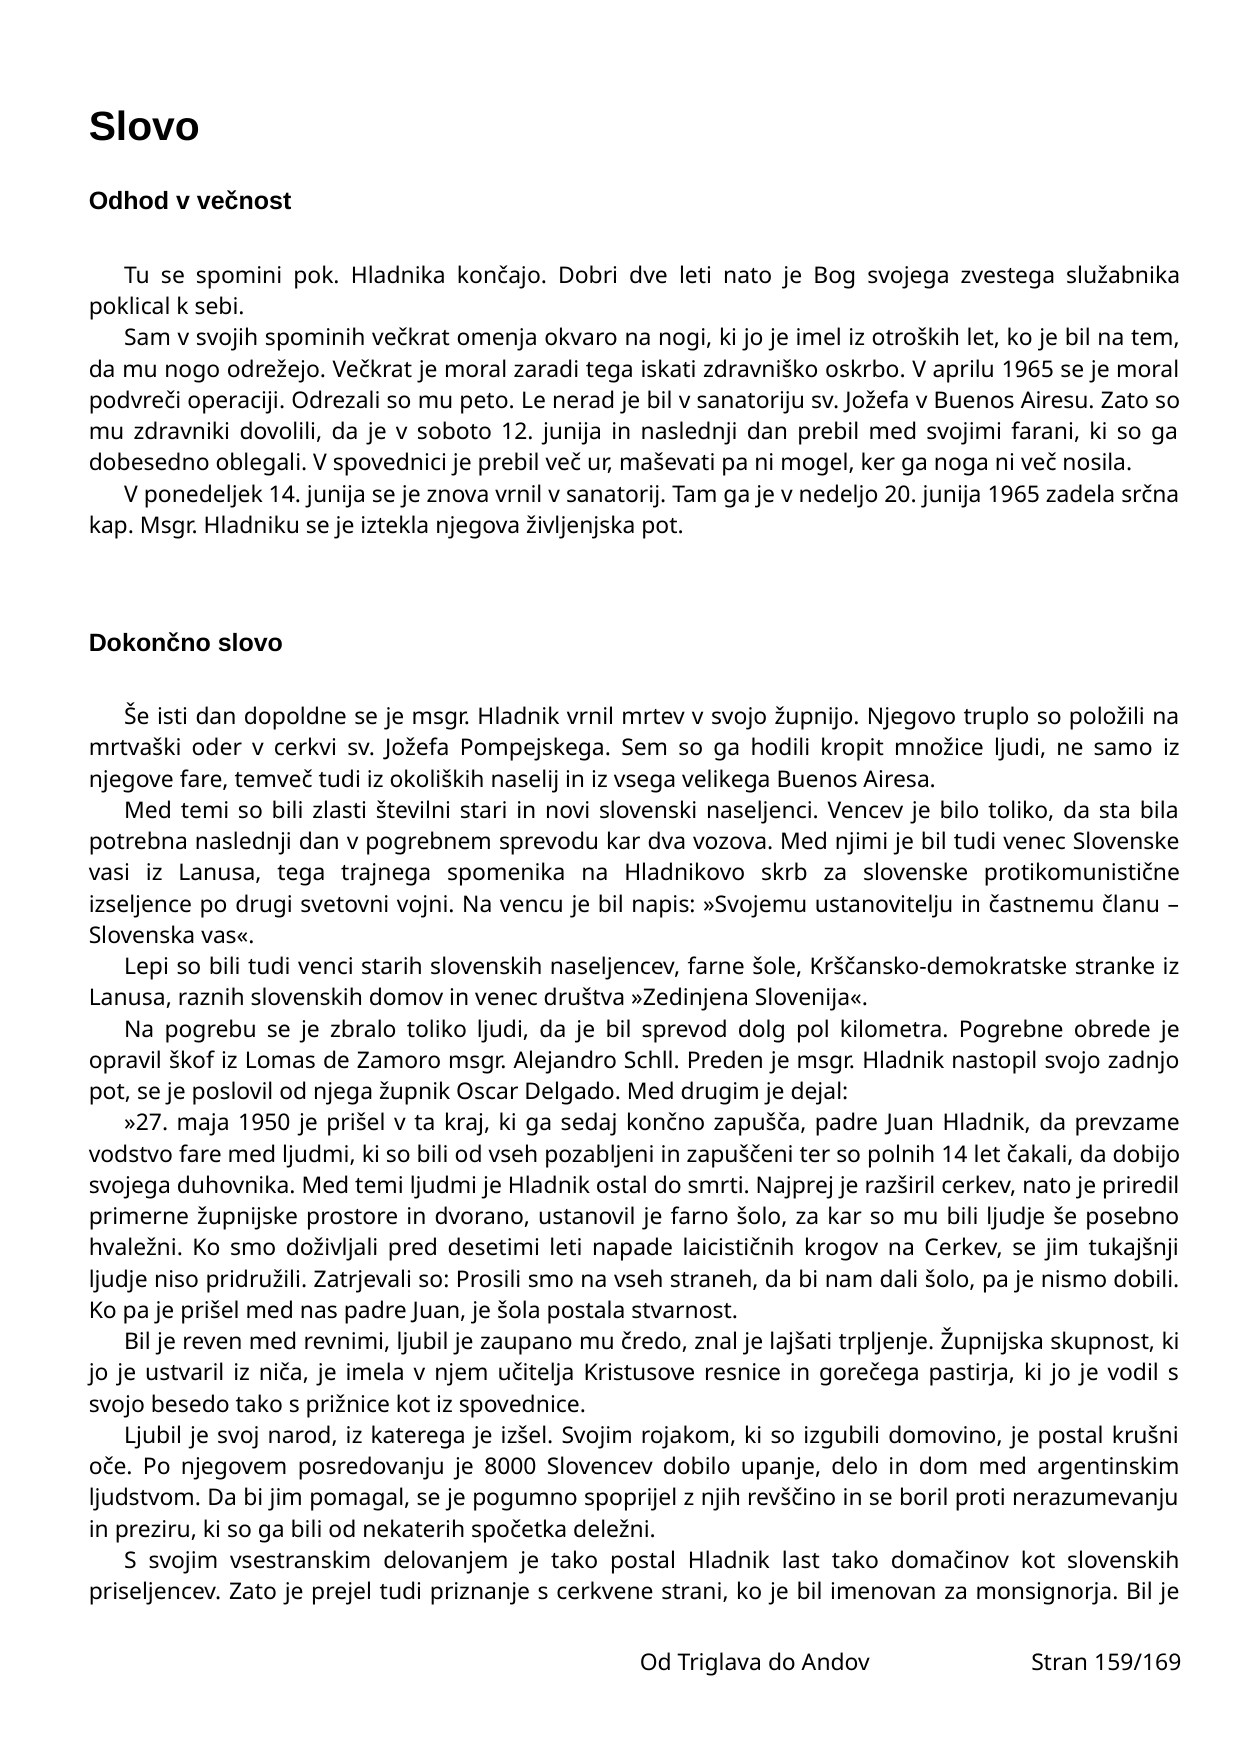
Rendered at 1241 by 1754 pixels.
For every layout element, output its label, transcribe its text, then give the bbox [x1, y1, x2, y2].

subtitle Dokončno slovo [88, 627, 1181, 656]
text Sam v svojih spominih večkrat omenja okvaro na nogi, ki jo je imel iz otroških let, ko je bil na tem, da mu nogo odrežejo. Večkrat je moral zaradi tega iskati zdravniško oskrbo. V aprilu 1965 se je moral podvreči operaciji. Odrezali so mu peto. Le nerad je bil v sanatoriju sv. Jožefa v Buenos Airesu. Zato so mu zdravniki dovolili, da je v soboto 12. junija in naslednji dan prebil med svojimi farani, ki so ga dobesedno oblegali. V spovednici je prebil več ur, maševati pa ni mogel, ker ga noga ni več nosila. [88, 321, 1181, 477]
text Lepi so bili tudi venci starih slovenskih naseljencev, farne šole, Krščansko-demokratske stranke iz Lanusa, raznih slovenskih domov in venec društva »Zedinjena Slovenija«. [88, 950, 1181, 1012]
subtitle Slovo [88, 102, 1181, 149]
text V ponedeljek 14. junija se je znova vrnil v sanatorij. Tam ga je v nedeljo 20. junija 1965 zadela srčna kap. Msgr. Hladniku se je iztekla njegova življenjska pot. [88, 477, 1181, 540]
text Na pogrebu se je zbralo toliko ljudi, da je bil sprevod dolg pol kilometra. Pogrebne obrede je opravil škof iz Lomas de Zamoro msgr. Alejandro Schll. Preden je msgr. Hladnik nastopil svojo zadnjo pot, se je poslovil od njega župnik Oscar Delgado. Med drugim je dejal: [88, 1012, 1181, 1106]
text Bil je reven med revnimi, ljubil je zaupano mu čredo, znal je lajšati trpljenje. Župnijska skupnost, ki jo je ustvaril iz niča, je imela v njem učitelja Kristusove resnice in gorečega pastirja, ki jo je vodil s svojo besedo tako s prižnice kot iz spovednice. [88, 1325, 1181, 1419]
text S svojim vsestranskim delovanjem je tako postal Hladnik last tako domačinov kot slovenskih priseljencev. Zato je prejel tudi priznanje s cerkvene strani, ko je bil imenovan za monsignorja. Bil je [88, 1544, 1181, 1606]
text »27. maja 1950 je prišel v ta kraj, ki ga sedaj končno zapušča, padre Juan Hladnik, da prevzame vodstvo fare med ljudmi, ki so bili od vseh pozabljeni in zapuščeni ter so polnih 14 let čakali, da dobijo svojega duhovnika. Med temi ljudmi je Hladnik ostal do smrti. Najprej je razširil cerkev, nato je priredil primerne župnijske prostore in dvorano, ustanovil je farno šolo, za kar so mu bili ljudje še posebno hvaležni. Ko smo doživljali pred desetimi leti napade laicističnih krogov na Cerkev, se jim tukajšnji ljudje niso pridružili. Zatrjevali so: Prosili smo na vseh straneh, da bi nam dali šolo, pa je nismo dobili. Ko pa je prišel med nas padre Juan, je šola postala stvarnost. [88, 1106, 1181, 1325]
text Ljubil je svoj narod, iz katerega je izšel. Svojim rojakom, ki so izgubili domovino, je postal krušni oče. Po njegovem posredovanju je 8000 Slovencev dobilo upanje, delo in dom med argentinskim ljudstvom. Da bi jim pomagal, se je pogumno spoprijel z njih revščino in se boril proti nerazumevanju in preziru, ki so ga bili od nekaterih spočetka deležni. [88, 1419, 1181, 1544]
subtitle Odhod v večnost [88, 186, 1181, 215]
text Tu se spomini pok. Hladnika končajo. Dobri dve leti nato je Bog svojega zvestega služabnika poklical k sebi. [88, 259, 1181, 321]
text Med temi so bili zlasti številni stari in novi slovenski naseljenci. Vencev je bilo toliko, da sta bila potrebna naslednji dan v pogrebnem sprevodu kar dva vozova. Med njimi je bil tudi venec Slovenske vasi iz Lanusa, tega trajnega spomenika na Hladnikovo skrb za slovenske protikomunistične izseljence po drugi svetovni vojni. Na vencu je bil napis: »Svojemu ustanovitelju in častnemu članu – Slovenska vas«. [88, 794, 1181, 950]
text Še isti dan dopoldne se je msgr. Hladnik vrnil mrtev v svojo župnijo. Njegovo truplo so položili na mrtvaški oder v cerkvi sv. Jožefa Pompejskega. Sem so ga hodili kropit množice ljudi, ne samo iz njegove fare, temveč tudi iz okoliških naselij in iz vsega velikega Buenos Airesa. [88, 700, 1181, 794]
